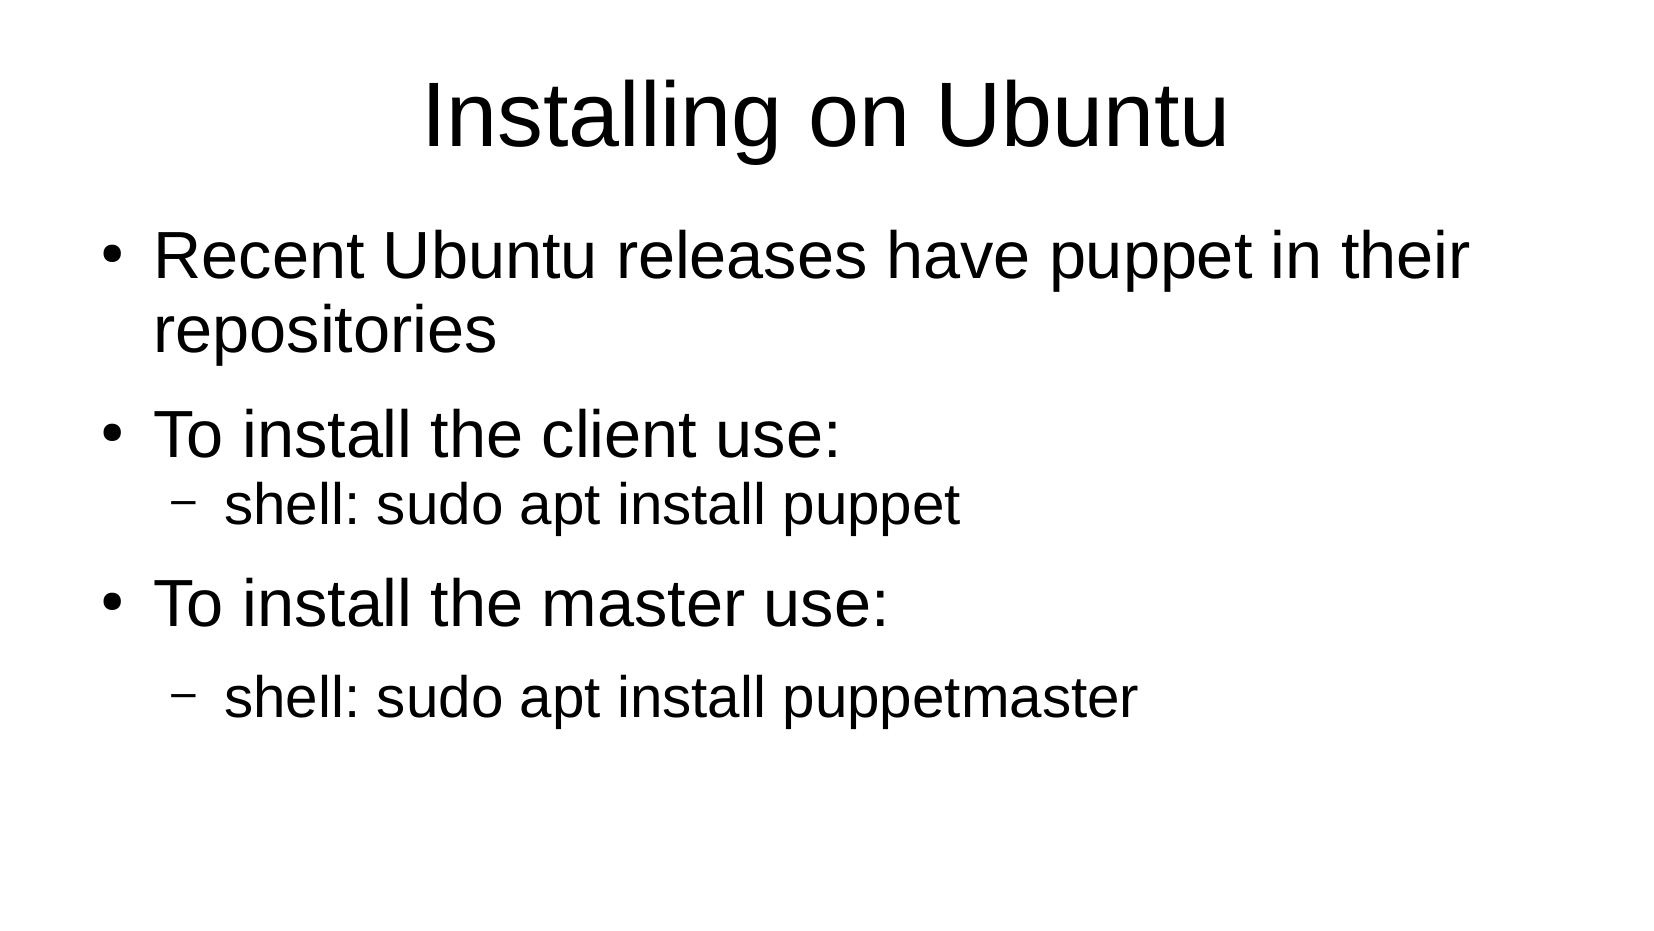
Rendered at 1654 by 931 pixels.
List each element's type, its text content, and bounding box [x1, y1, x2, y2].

title Installing on Ubuntu [82, 37, 1571, 193]
list Recent Ubuntu releases have puppet in their repositories To install the client use: shell: sudo apt install puppet To install the master use: shell: sudo apt install puppetmaster [82, 217, 1571, 758]
